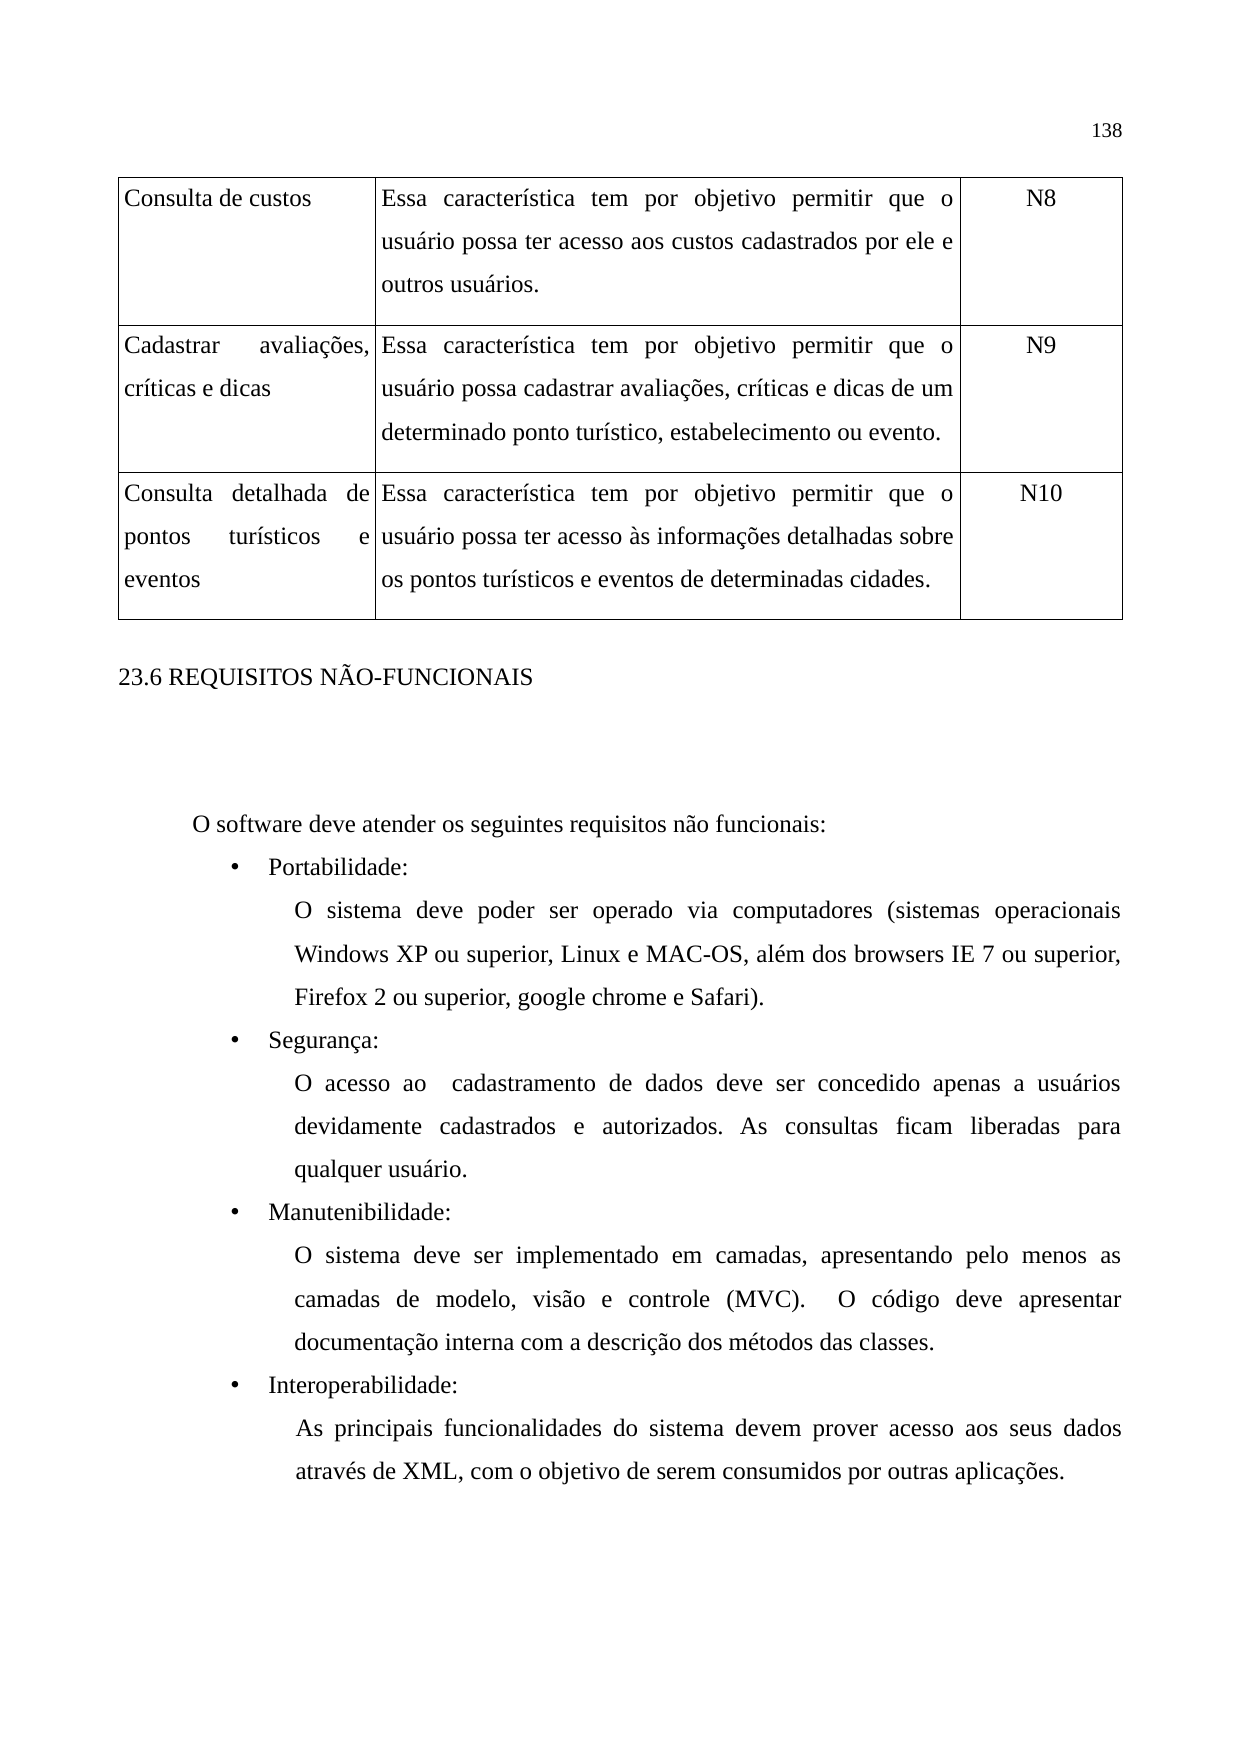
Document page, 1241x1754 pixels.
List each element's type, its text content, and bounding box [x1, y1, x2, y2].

list Interoperabilidade: [231, 1370, 1122, 1399]
list Manutenibilidade: [231, 1197, 1122, 1226]
text O sistema deve poder ser operado via computadores (sistemas operacionais Windows XP ou superior, Linux e MAC-OS, além dos browsers IE 7 ou superior, Firefox 2 ou superior, google chrome e Safari). [294, 896, 1122, 1011]
table_cell N10 [961, 473, 1122, 619]
table_cell Consulta detalhada de pontos turísticos e eventos [119, 473, 375, 619]
list Segurança: [231, 1025, 1122, 1054]
table_cell Cadastrar avaliações, críticas e dicas [119, 326, 375, 472]
table_cell Consulta de custos [119, 178, 375, 324]
table_cell Essa característica tem por objetivo permitir que o usuário possa ter acesso às informações detalhadas sobre os pontos turísticos e eventos de determinadas cidades. [376, 473, 960, 619]
table_cell Essa característica tem por objetivo permitir que o usuário possa ter acesso aos custos cadastrados por ele e outros usuários. [376, 178, 960, 324]
table_cell Essa característica tem por objetivo permitir que o usuário possa cadastrar avaliações, críticas e dicas de um determinado ponto turístico, estabelecimento ou evento. [376, 326, 960, 472]
table_cell N9 [961, 326, 1122, 472]
list As principais funcionalidades do sistema devem prover acesso aos seus dados através de XML, com o objetivo de serem consumidos por outras aplicações. [295, 1413, 1122, 1485]
text O acesso ao cadastramento de dados deve ser concedido apenas a usuários devidamente cadastrados e autorizados. As consultas ficam liberadas para qualquer usuário. [294, 1068, 1122, 1183]
table_cell N8 [961, 178, 1122, 324]
text O software deve atender os seguintes requisitos não funcionais: [118, 809, 1122, 838]
subtitle Requisitos não-funcionais [118, 662, 1122, 691]
list Portabilidade: [231, 852, 1122, 881]
list O sistema deve ser implementado em camadas, apresentando pelo menos as camadas de modelo, visão e controle (MVC). O código deve apresentar documentação interna com a descrição dos métodos das classes. [294, 1241, 1122, 1356]
